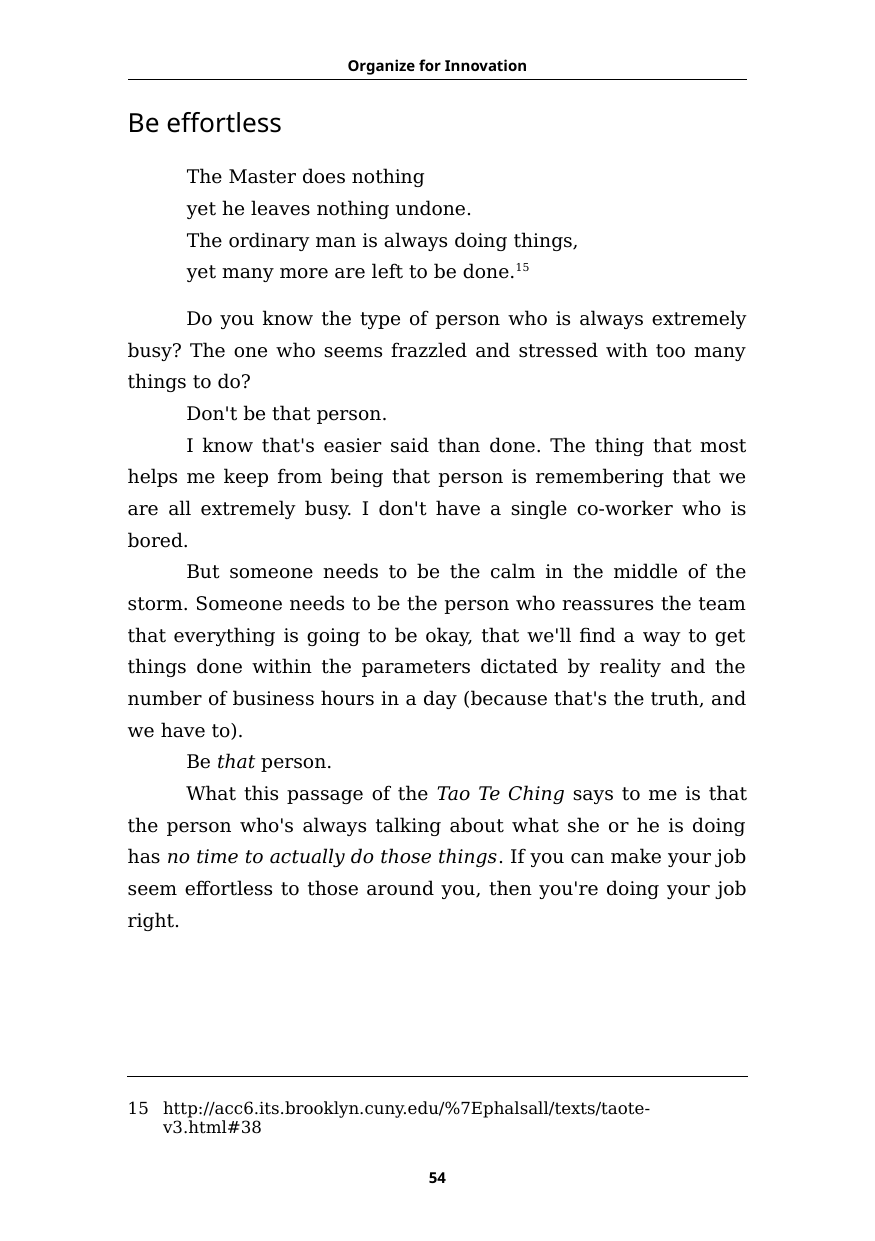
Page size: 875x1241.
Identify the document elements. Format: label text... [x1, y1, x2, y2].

text The Master does nothing yet he leaves nothing undone. The ordinary man is always doing things, yet many more are left to be done. [187, 167, 688, 283]
text What this passage of the Tao Te Ching says to me is that the person who's always talking about what she or he is doing has no time to actually do those things. If you can make your job seem effortless to those around you, then you're doing your job right. [127, 783, 747, 932]
text I know that's easier said than done. The thing that most helps me keep from being that person is remembering that we are all extremely busy. I don't have a single co-worker who is bored. [127, 435, 747, 552]
text Don't be that person. [127, 403, 747, 425]
text Be that person. [127, 752, 747, 773]
subtitle Be effortless [127, 109, 747, 139]
text Do you know the type of person who is always extremely busy? The one who seems frazzled and stressed with too many things to do? [127, 308, 747, 393]
text http://acc6.its.brooklyn.cuny.edu/%7Ephalsall/texts/taote-v3.html#38 [127, 1099, 747, 1138]
text But someone needs to be the calm in the middle of the storm. Someone needs to be the person who reassures the team that everything is going to be okay, that we'll find a way to get things done within the parameters dictated by reality and the number of business hours in a day (because that's the truth, and we have to). [127, 562, 747, 742]
